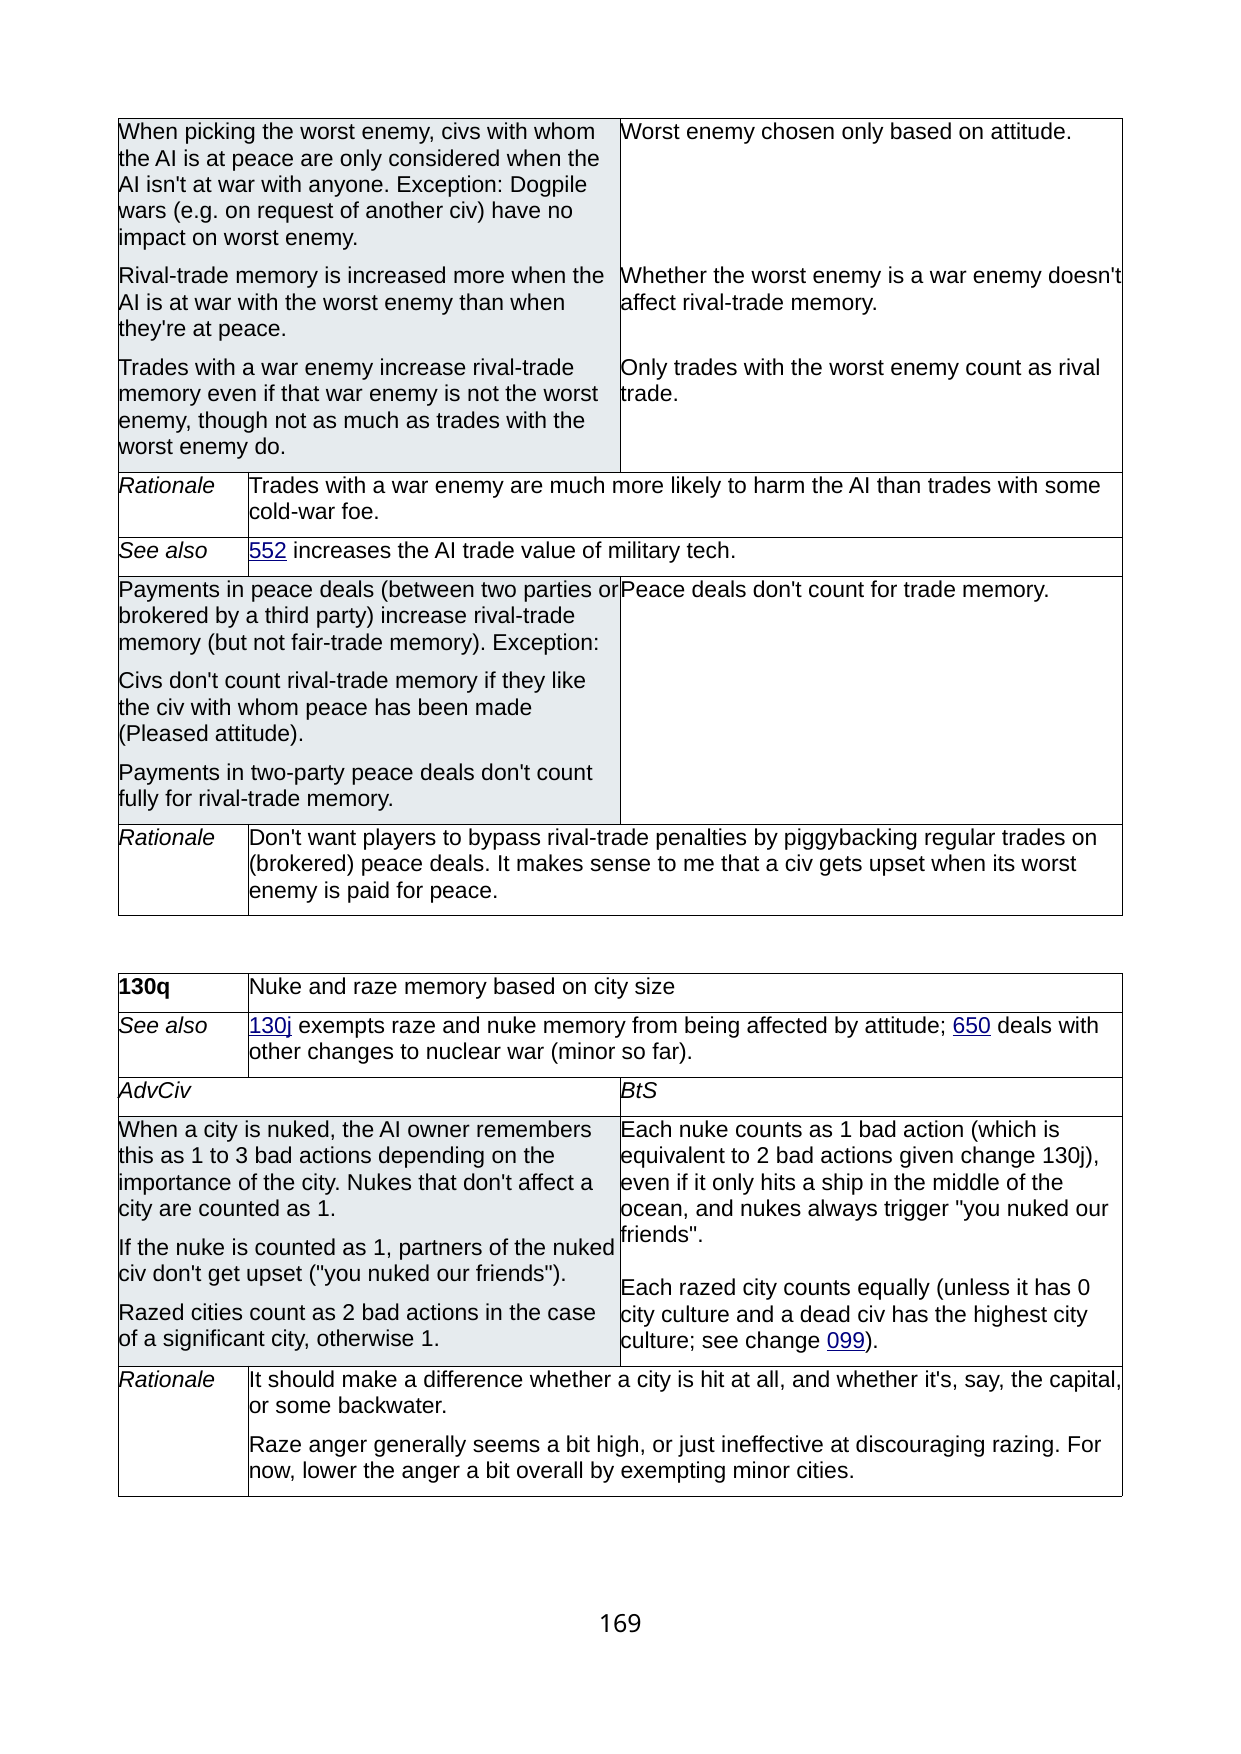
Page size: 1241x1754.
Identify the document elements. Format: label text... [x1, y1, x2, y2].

table_cell AdvCiv [119, 1078, 620, 1116]
table_cell Don't want players to bypass rival-trade penalties by piggybacking regular trades on (brokered) peace deals. It makes sense to me that a civ gets upset when its worst enemy is paid for peace. [249, 825, 1122, 915]
table_header Nuke and raze memory based on city size [249, 974, 1122, 1012]
table_cell See also [119, 538, 248, 576]
table_cell Each nuke counts as 1 bad action (which is equivalent to 2 bad actions given change 130j), even if it only hits a ship in the middle of the ocean, and nukes always trigger "you nuked our friends". Each razed city counts equally (unless it has 0 city culture and a dead civ has the highest city culture; see change 099). [621, 1117, 1122, 1366]
table_header 130q [119, 974, 248, 1012]
table_cell Trades with a war enemy are much more likely to harm the AI than trades with some cold-war foe. [249, 473, 1122, 537]
table_cell BtS [621, 1078, 1122, 1116]
table_cell 130j exempts raze and nuke memory from being affected by attitude; 650 deals with other changes to nuclear war (minor so far). [249, 1013, 1122, 1077]
table_cell When picking the worst enemy, civs with whom the AI is at peace are only considered when the AI isn't at war with anyone. Exception: Dogpile wars (e.g. on request of another civ) have no impact on worst enemy. Rival-trade memory is increased more when the AI is at war with the worst enemy than when they're at peace. Trades with a war enemy increase rival-trade memory even if that war enemy is not the worst enemy, though not as much as trades with the worst enemy do. [119, 119, 620, 472]
table_cell Worst enemy chosen only based on attitude. Whether the worst enemy is a war enemy doesn't affect rival-trade memory. Only trades with the worst enemy count as rival trade. [621, 119, 1122, 472]
table_cell Rationale [119, 1367, 248, 1496]
table_cell It should make a difference whether a city is hit at all, and whether it's, say, the capital, or some backwater. Raze anger generally seems a bit high, or just ineffective at discouraging razing. For now, lower the anger a bit overall by exempting minor cities. [249, 1367, 1122, 1496]
table_cell When a city is nuked, the AI owner remembers this as 1 to 3 bad actions depending on the importance of the city. Nukes that don't affect a city are counted as 1. If the nuke is counted as 1, partners of the nuked civ don't get upset ("you nuked our friends"). Razed cities count as 2 bad actions in the case of a significant city, otherwise 1. [119, 1117, 620, 1366]
table_cell Rationale [119, 825, 248, 915]
table_cell Peace deals don't count for trade memory. [621, 577, 1122, 824]
table_cell Payments in peace deals (between two parties or brokered by a third party) increase rival-trade memory (but not fair-trade memory). Exception: Civs don't count rival-trade memory if they like the civ with whom peace has been made (Pleased attitude). Payments in two-party peace deals don't count fully for rival-trade memory. [119, 577, 620, 824]
table_cell See also [119, 1013, 248, 1077]
table_cell Rationale [119, 473, 248, 537]
table_cell 552 increases the AI trade value of military tech. [249, 538, 1122, 576]
